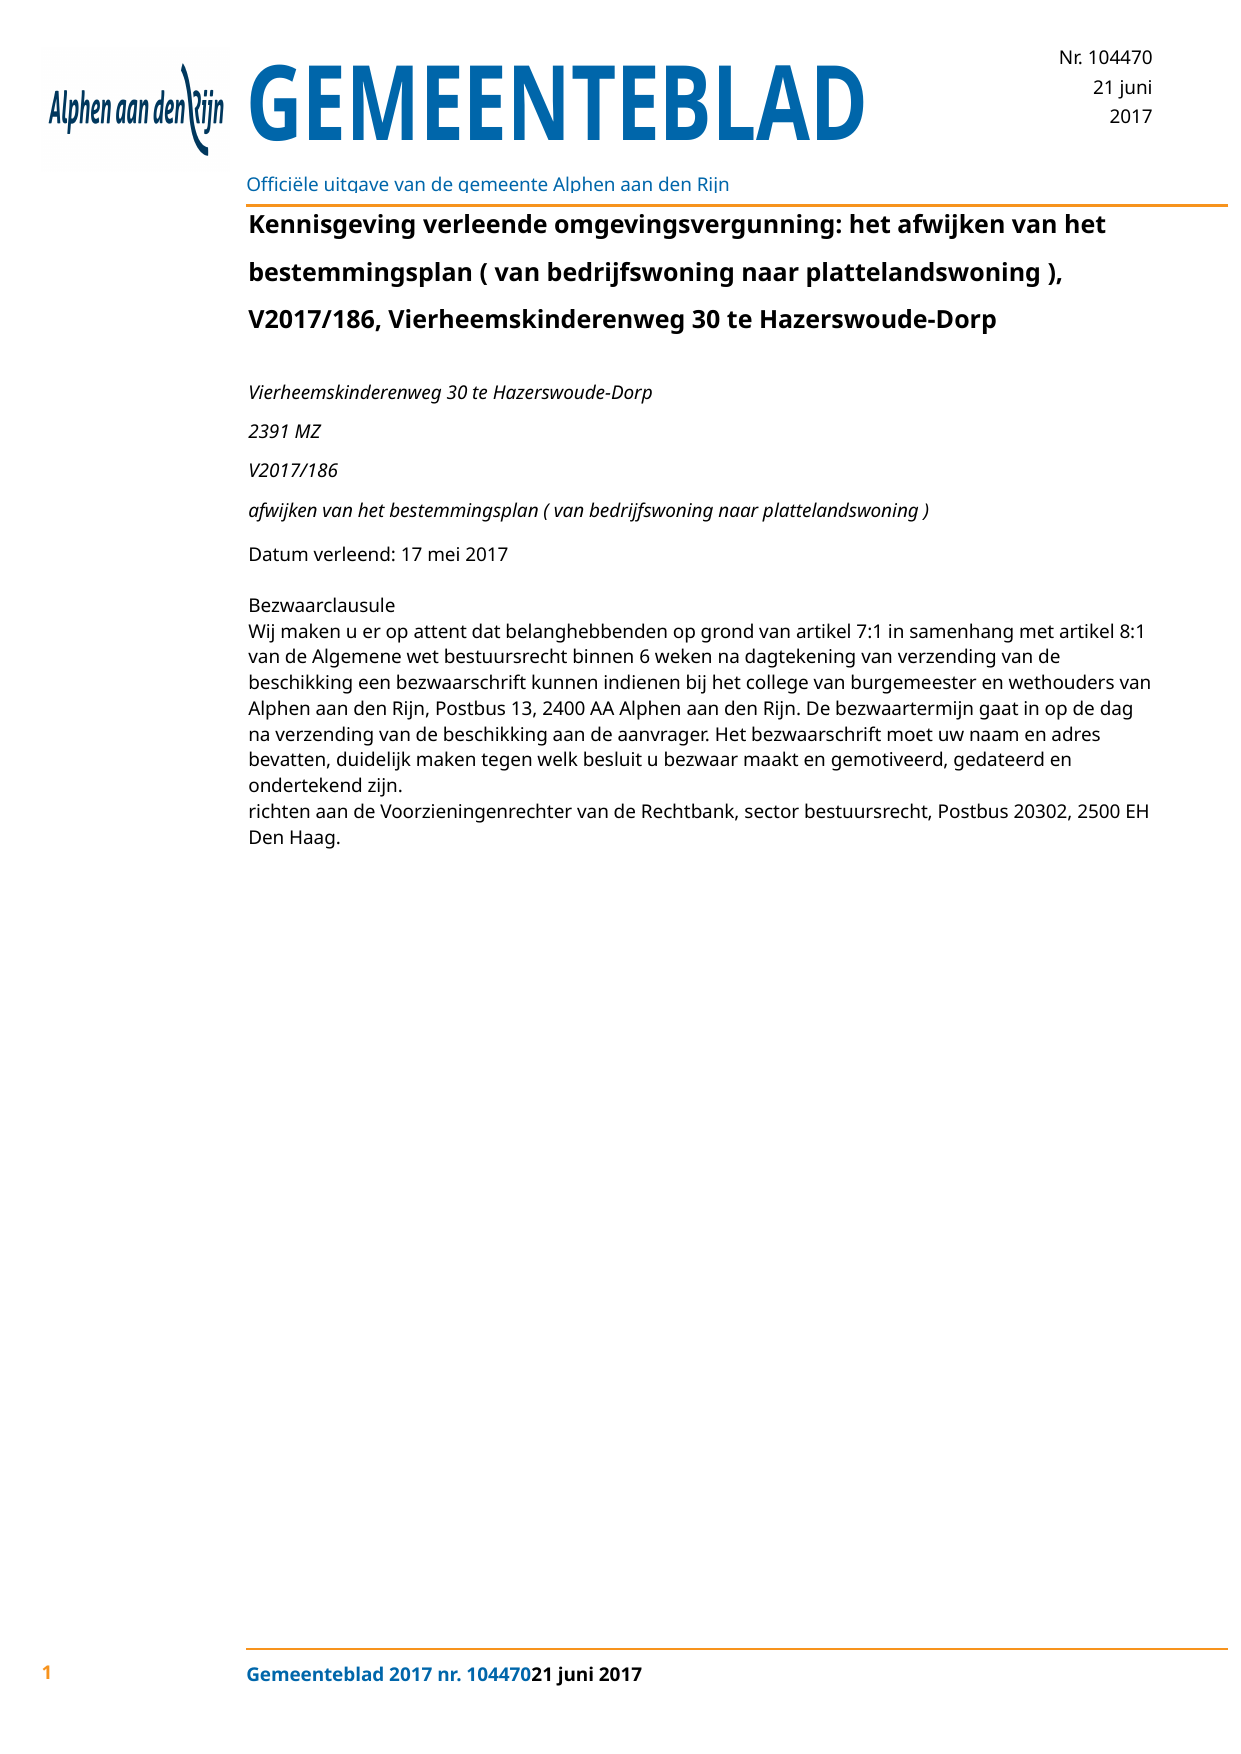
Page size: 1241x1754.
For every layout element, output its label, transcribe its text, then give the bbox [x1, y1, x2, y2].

text Kennisgeving verleende omgevingsvergunning: het afwijken van het bestemmingsplan ( van bedrijfswoning naar plattelandswoning ), V2017/186, Vierheemskinderenweg 30 te Hazerswoude-Dorp [248, 207, 1152, 336]
text 2391 MZ [248, 418, 1152, 444]
text Wij maken u er op attent dat belanghebbenden op grond van artikel 7:1 in samenhang met artikel 8:1 van de Algemene wet bestuursrecht binnen 6 weken na dagtekening van verzending van de beschikking een bezwaarschrift kunnen indienen bij het college van burgemeester en wethouders van Alphen aan den Rijn, Postbus 13, 2400 AA Alphen aan den Rijn. De bezwaartermijn gaat in op de dag na verzending van de beschikking aan de aanvrager. Het bezwaarschrift moet uw naam en adres bevatten, duidelijk maken tegen welk besluit u bezwaar maakt en gemotiveerd, gedateerd en ondertekend zijn. [248, 618, 1152, 798]
text afwijken van het bestemmingsplan ( van bedrijfswoning naar plattelandswoning ) [248, 497, 1152, 523]
picture [41, 47, 231, 172]
text V2017/186 [248, 458, 1152, 483]
text Datum verleend: 17 mei 2017 [248, 541, 1152, 567]
text Vierheemskinderenweg 30 te Hazerswoude-Dorp [248, 379, 1152, 405]
text Bezwaarclausule [248, 592, 1152, 618]
text richten aan de Voorzieningenrechter van de Rechtbank, sector bestuursrecht, Postbus 20302, 2500 EH Den Haag. [248, 798, 1152, 849]
